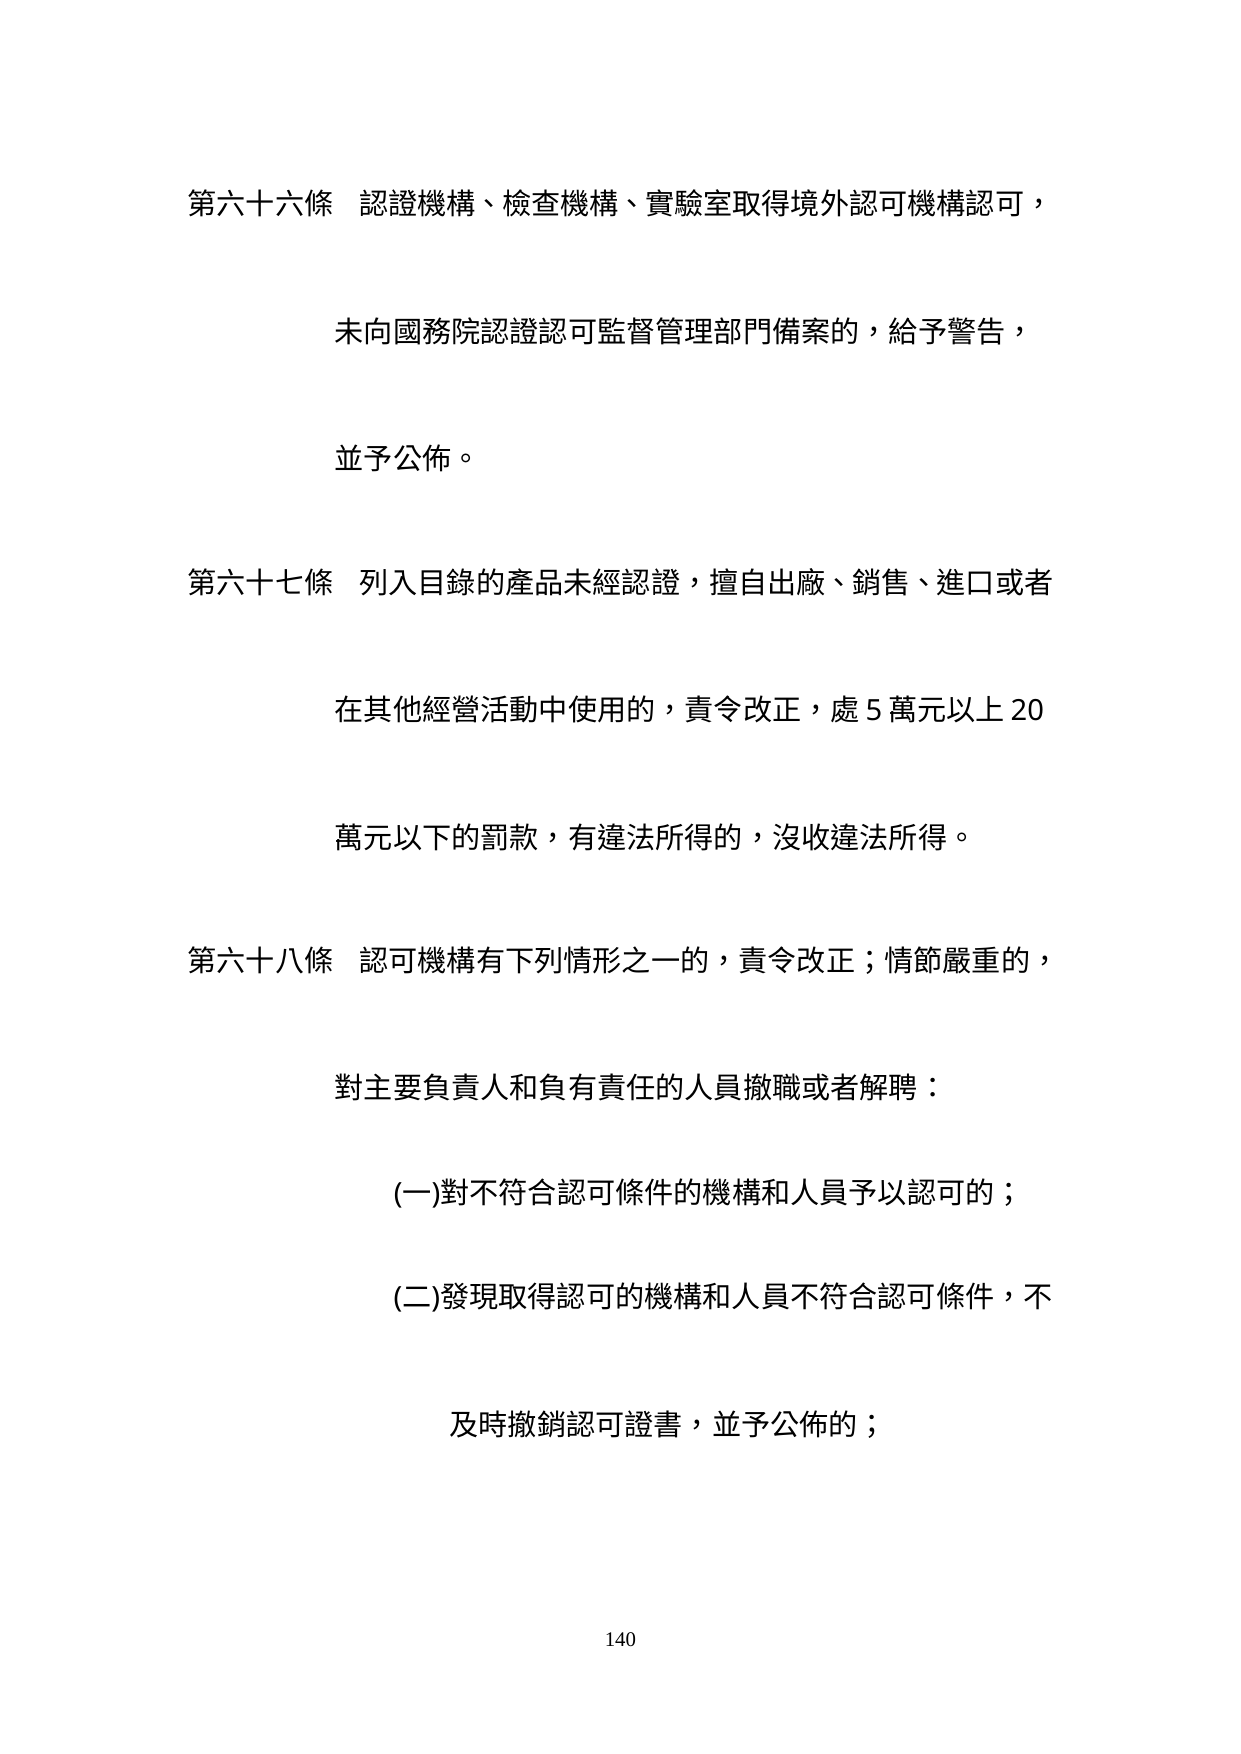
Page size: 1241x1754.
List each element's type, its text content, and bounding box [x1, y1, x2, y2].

subtitle 第六十八條 認可機構有下列情形之一的，責令改正；情節嚴重的，對主要負責人和負有責任的人員撤職或者解聘： [187, 921, 1053, 1124]
subtitle (一)對不符合認可條件的機構和人員予以認可的； [393, 1153, 1053, 1228]
subtitle (二)發現取得認可的機構和人員不符合認可條件，不及時撤銷認可證書，並予公佈的； [393, 1258, 1053, 1460]
subtitle 第六十六條 認證機構、檢查機構、實驗室取得境外認可機構認可，未向國務院認證認可監督管理部門備案的，給予警告，並予公佈。 [187, 164, 1053, 494]
subtitle 第六十七條 列入目錄的產品未經認證，擅自出廠、銷售、進口或者在其他經營活動中使用的，責令改正，處5萬元以上20萬元以下的罰款，有違法所得的，沒收違法所得。 [187, 543, 1053, 873]
